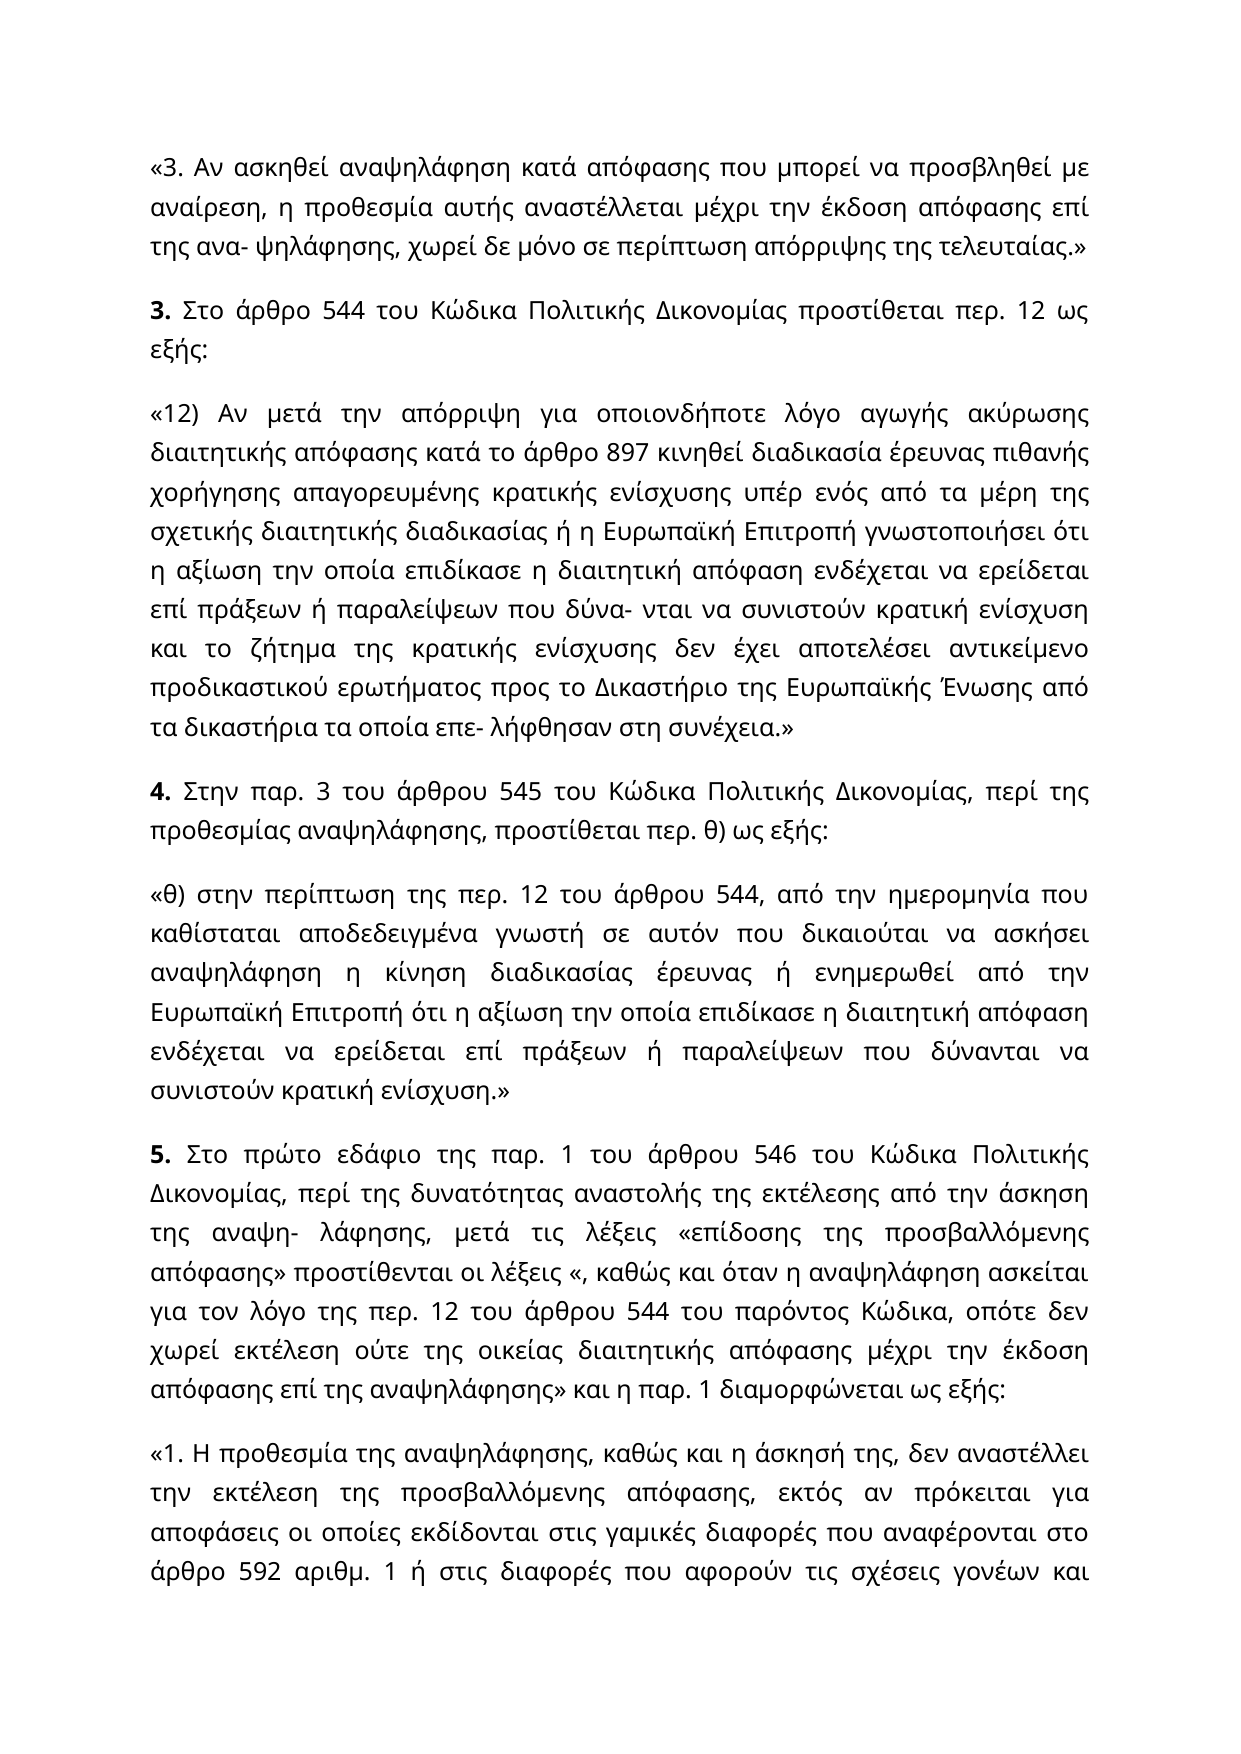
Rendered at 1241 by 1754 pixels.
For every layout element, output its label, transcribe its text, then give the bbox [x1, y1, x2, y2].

text «3. Αν ασκηθεί αναψηλάφηση κατά απόφασης που μπορεί να προσβληθεί με αναίρεση, η προθεσμία αυτής αναστέλλεται μέχρι την έκδοση απόφασης επί της ανα- ψηλάφησης, χωρεί δε μόνο σε περίπτωση απόρριψης της τελευταίας.» [150, 150, 1090, 262]
text «12) Αν μετά την απόρριψη για οποιονδήποτε λόγο αγωγής ακύρωσης διαιτητικής απόφασης κατά το άρθρο 897 κινηθεί διαδικασία έρευνας πιθανής χορήγησης απαγορευμένης κρατικής ενίσχυσης υπέρ ενός από τα μέρη της σχετικής διαιτητικής διαδικασίας ή η Ευρωπαϊκή Επιτροπή γνωστοποιήσει ότι η αξίωση την οποία επιδίκασε η διαιτητική απόφαση ενδέχεται να ερείδεται επί πράξεων ή παραλείψεων που δύνα- νται να συνιστούν κρατική ενίσχυση και το ζήτημα της κρατικής ενίσχυσης δεν έχει αποτελέσει αντικείμενο προδικαστικού ερωτήματος προς το Δικαστήριο της Ευρωπαϊκής Ένωσης από τα δικαστήρια τα οποία επε- λήφθησαν στη συνέχεια.» [150, 396, 1090, 743]
text «θ) στην περίπτωση της περ. 12 του άρθρου 544, από την ημερομηνία που καθίσταται αποδεδειγμένα γνωστή σε αυτόν που δικαιούται να ασκήσει αναψηλάφηση η κίνηση διαδικασίας έρευνας ή ενημερωθεί από την Ευρωπαϊκή Επιτροπή ότι η αξίωση την οποία επιδίκασε η διαιτητική απόφαση ενδέχεται να ερείδεται επί πράξεων ή παραλείψεων που δύνανται να συνιστούν κρατική ενίσχυση.» [150, 877, 1090, 1107]
text 4. Στην παρ. 3 του άρθρου 545 του Κώδικα Πολιτικής Δικονομίας, περί της προθεσμίας αναψηλάφησης, προστίθεται περ. θ) ως εξής: [150, 773, 1090, 847]
text 3. Στο άρθρο 544 του Κώδικα Πολιτικής Δικονομίας προστίθεται περ. 12 ως εξής: [150, 292, 1090, 366]
text «1. Η προθεσμία της αναψηλάφησης, καθώς και η άσκησή της, δεν αναστέλλει την εκτέλεση της προσβαλλόμενης απόφασης, εκτός αν πρόκειται για αποφάσεις οι οποίες εκδίδονται στις γαμικές διαφορές που αναφέρονται στο άρθρο 592 αριθμ. 1 ή στις διαφορές που αφορούν τις σχέσεις γονέων και [150, 1436, 1090, 1587]
text 5. Στο πρώτο εδάφιο της παρ. 1 του άρθρου 546 του Κώδικα Πολιτικής Δικονομίας, περί της δυνατότητας αναστολής της εκτέλεσης από την άσκηση της αναψη- λάφησης, μετά τις λέξεις «επίδοσης της προσβαλλόμενης απόφασης» προστίθενται οι λέξεις «, καθώς και όταν η αναψηλάφηση ασκείται για τον λόγο της περ. 12 του άρθρου 544 του παρόντος Κώδικα, οπότε δεν χωρεί εκτέλεση ούτε της οικείας διαιτητικής απόφασης μέχρι την έκδοση απόφασης επί της αναψηλάφησης» και η παρ. 1 διαμορφώνεται ως εξής: [150, 1137, 1090, 1406]
